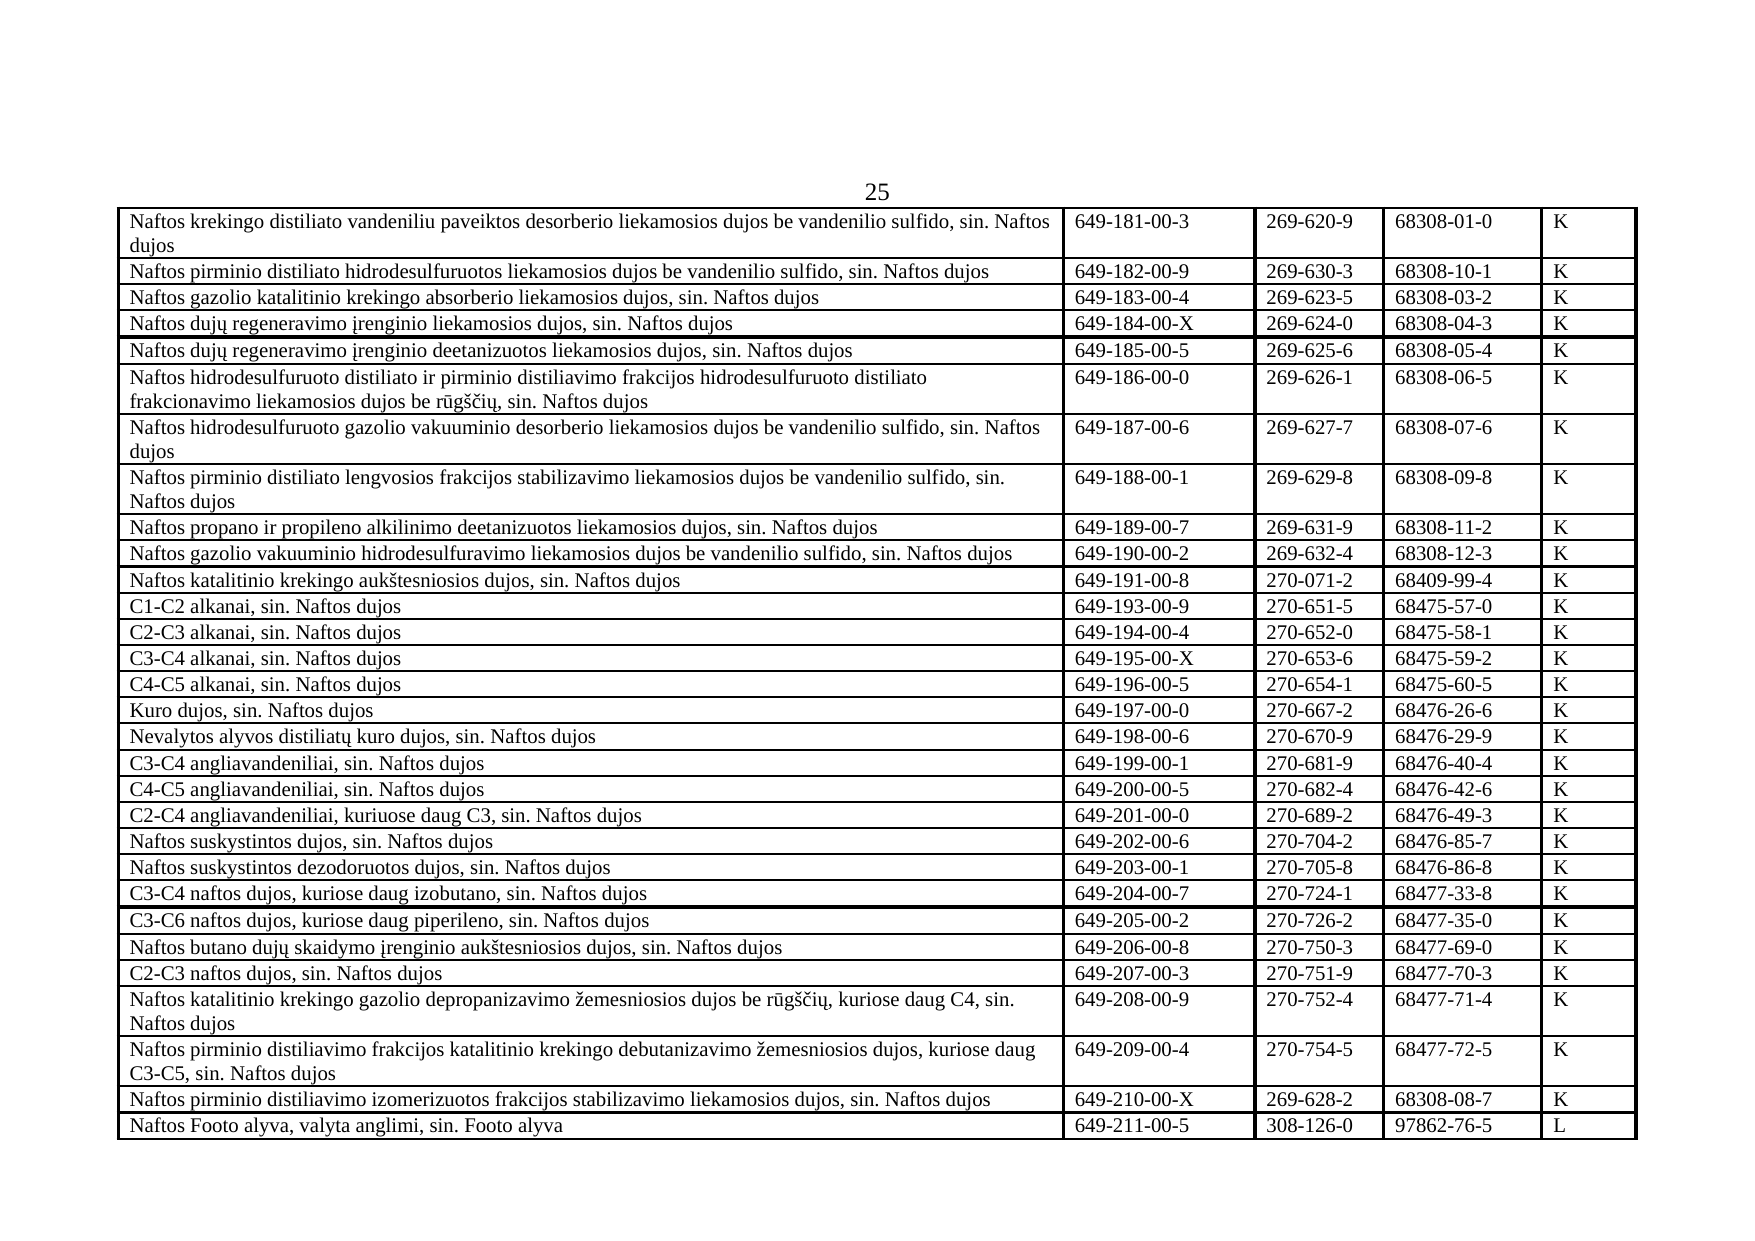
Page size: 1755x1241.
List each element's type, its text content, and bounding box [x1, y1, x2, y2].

table_cell 269-627-7 [1257, 415, 1382, 463]
table_cell K [1543, 881, 1634, 905]
table_cell 649-187-00-6 [1065, 415, 1253, 463]
table_cell 649-182-00-9 [1065, 259, 1253, 283]
table_cell 270-071-2 [1257, 568, 1382, 592]
table_cell K [1543, 935, 1634, 959]
table_cell 269-630-3 [1257, 259, 1382, 283]
table_cell 68409-99-4 [1385, 568, 1540, 592]
table_cell 649-209-00-4 [1065, 1037, 1253, 1085]
table_cell 270-654-1 [1257, 672, 1382, 696]
table_cell 68475-58-1 [1385, 620, 1540, 644]
table_cell C2-C3 alkanai, sin. Naftos dujos [120, 620, 1062, 644]
table_cell K [1543, 751, 1634, 774]
table_cell 649-200-00-5 [1065, 777, 1253, 801]
table_cell 269-631-9 [1257, 515, 1382, 539]
table_cell 68308-08-7 [1385, 1087, 1540, 1111]
table_cell 270-705-8 [1257, 855, 1382, 879]
table_cell Naftos hidrodesulfuruoto gazolio vakuuminio desorberio liekamosios dujos be vandenilio sulfido, sin. Naftos dujos [120, 415, 1062, 463]
table_cell 270-750-3 [1257, 935, 1382, 959]
table_cell K [1543, 285, 1634, 309]
table_cell 649-188-00-1 [1065, 465, 1253, 513]
table_cell 68475-60-5 [1385, 672, 1540, 696]
table_cell 649-206-00-8 [1065, 935, 1253, 959]
table_cell 649-185-00-5 [1065, 339, 1253, 362]
table_cell 68476-40-4 [1385, 751, 1540, 774]
table_cell Naftos katalitinio krekingo gazolio depropanizavimo žemesniosios dujos be rūgščių, kuriose daug C4, sin. Naftos dujos [120, 987, 1062, 1035]
table_cell 649-181-00-3 [1065, 209, 1253, 257]
table_cell K [1543, 803, 1634, 827]
table_cell K [1543, 646, 1634, 670]
table_cell K [1543, 987, 1634, 1035]
table_cell K [1543, 515, 1634, 539]
table_cell K [1543, 365, 1634, 413]
table_cell 68475-57-0 [1385, 594, 1540, 618]
table_cell C3-C6 naftos dujos, kuriose daug piperileno, sin. Naftos dujos [120, 909, 1062, 932]
table_cell 68476-26-6 [1385, 698, 1540, 722]
table_cell C3-C4 alkanai, sin. Naftos dujos [120, 646, 1062, 670]
table_cell K [1543, 855, 1634, 879]
table_cell 270-724-1 [1257, 881, 1382, 905]
table_cell 68308-07-6 [1385, 415, 1540, 463]
table_cell 270-653-6 [1257, 646, 1382, 670]
table_cell 270-667-2 [1257, 698, 1382, 722]
table_cell Naftos propano ir propileno alkilinimo deetanizuotos liekamosios dujos, sin. Naftos dujos [120, 515, 1062, 539]
table_cell Naftos pirminio distiliato hidrodesulfuruotos liekamosios dujos be vandenilio sulfido, sin. Naftos dujos [120, 259, 1062, 283]
table_cell Naftos gazolio vakuuminio hidrodesulfuravimo liekamosios dujos be vandenilio sulfido, sin. Naftos dujos [120, 541, 1062, 565]
table_cell 270-651-5 [1257, 594, 1382, 618]
table_cell Naftos krekingo distiliato vandeniliu paveiktos desorberio liekamosios dujos be vandenilio sulfido, sin. Naftos dujos [120, 209, 1062, 257]
table_cell K [1543, 541, 1634, 565]
table_cell 68477-35-0 [1385, 909, 1540, 932]
table_cell 68477-69-0 [1385, 935, 1540, 959]
table_cell 270-670-9 [1257, 724, 1382, 748]
table_cell 68477-71-4 [1385, 987, 1540, 1035]
table_cell 649-186-00-0 [1065, 365, 1253, 413]
table_cell K [1543, 209, 1634, 257]
table_cell 649-193-00-9 [1065, 594, 1253, 618]
table_cell K [1543, 672, 1634, 696]
table_cell Naftos dujų regeneravimo įrenginio liekamosios dujos, sin. Naftos dujos [120, 311, 1062, 335]
table_cell 649-210-00-X [1065, 1087, 1253, 1111]
table_cell 270-751-9 [1257, 961, 1382, 985]
table_cell K [1543, 1087, 1634, 1111]
table_cell 270-681-9 [1257, 751, 1382, 774]
table_cell C4-C5 alkanai, sin. Naftos dujos [120, 672, 1062, 696]
table_cell 649-205-00-2 [1065, 909, 1253, 932]
table_cell 270-682-4 [1257, 777, 1382, 801]
table_cell 269-626-1 [1257, 365, 1382, 413]
table_cell 649-191-00-8 [1065, 568, 1253, 592]
table_cell 269-620-9 [1257, 209, 1382, 257]
table_cell 649-204-00-7 [1065, 881, 1253, 905]
table_cell 649-198-00-6 [1065, 724, 1253, 748]
table_cell 649-208-00-9 [1065, 987, 1253, 1035]
table_cell 649-199-00-1 [1065, 751, 1253, 774]
table_cell 68308-12-3 [1385, 541, 1540, 565]
table_cell 68308-10-1 [1385, 259, 1540, 283]
table_cell 68476-86-8 [1385, 855, 1540, 879]
table_cell 68476-29-9 [1385, 724, 1540, 748]
table_cell Nevalytos alyvos distiliatų kuro dujos, sin. Naftos dujos [120, 724, 1062, 748]
table_cell K [1543, 311, 1634, 335]
table_cell Naftos dujų regeneravimo įrenginio deetanizuotos liekamosios dujos, sin. Naftos dujos [120, 339, 1062, 362]
table_cell C3-C4 naftos dujos, kuriose daug izobutano, sin. Naftos dujos [120, 881, 1062, 905]
table_cell 269-632-4 [1257, 541, 1382, 565]
table_cell K [1543, 465, 1634, 513]
table_cell Naftos hidrodesulfuruoto distiliato ir pirminio distiliavimo frakcijos hidrodesulfuruoto distiliato frakcionavimo liekamosios dujos be rūgščių, sin. Naftos dujos [120, 365, 1062, 413]
table_cell 649-189-00-7 [1065, 515, 1253, 539]
table_cell K [1543, 724, 1634, 748]
table_cell Naftos Footo alyva, valyta anglimi, sin. Footo alyva [120, 1114, 1062, 1137]
table_cell 270-754-5 [1257, 1037, 1382, 1085]
table_cell 270-726-2 [1257, 909, 1382, 932]
table_cell Naftos katalitinio krekingo aukštesniosios dujos, sin. Naftos dujos [120, 568, 1062, 592]
table_cell K [1543, 829, 1634, 853]
table_cell K [1543, 415, 1634, 463]
table_cell K [1543, 620, 1634, 644]
table_cell 68308-01-0 [1385, 209, 1540, 257]
table_cell 649-190-00-2 [1065, 541, 1253, 565]
table_cell 308-126-0 [1257, 1114, 1382, 1137]
table_cell 270-652-0 [1257, 620, 1382, 644]
table_cell 649-196-00-5 [1065, 672, 1253, 696]
table_cell 68475-59-2 [1385, 646, 1540, 670]
table_cell 97862-76-5 [1385, 1114, 1540, 1137]
table_cell 649-211-00-5 [1065, 1114, 1253, 1137]
table_cell Naftos butano dujų skaidymo įrenginio aukštesniosios dujos, sin. Naftos dujos [120, 935, 1062, 959]
table_cell L [1543, 1114, 1634, 1137]
table_cell C4-C5 angliavandeniliai, sin. Naftos dujos [120, 777, 1062, 801]
table_cell 269-628-2 [1257, 1087, 1382, 1111]
table_cell 270-689-2 [1257, 803, 1382, 827]
table_cell 270-752-4 [1257, 987, 1382, 1035]
table_cell 269-625-6 [1257, 339, 1382, 362]
table_cell Naftos suskystintos dujos, sin. Naftos dujos [120, 829, 1062, 853]
table_cell 649-183-00-4 [1065, 285, 1253, 309]
table_cell 269-629-8 [1257, 465, 1382, 513]
table_cell 68308-09-8 [1385, 465, 1540, 513]
table_cell K [1543, 777, 1634, 801]
table_cell Kuro dujos, sin. Naftos dujos [120, 698, 1062, 722]
table_cell 68476-49-3 [1385, 803, 1540, 827]
table_cell K [1543, 568, 1634, 592]
table_cell C3-C4 angliavandeniliai, sin. Naftos dujos [120, 751, 1062, 774]
table_cell 649-203-00-1 [1065, 855, 1253, 879]
table_cell 68308-05-4 [1385, 339, 1540, 362]
table_cell 649-201-00-0 [1065, 803, 1253, 827]
table_cell 68476-85-7 [1385, 829, 1540, 853]
table_cell Naftos gazolio katalitinio krekingo absorberio liekamosios dujos, sin. Naftos dujos [120, 285, 1062, 309]
table_cell 270-704-2 [1257, 829, 1382, 853]
table_cell K [1543, 909, 1634, 932]
table_cell Naftos suskystintos dezodoruotos dujos, sin. Naftos dujos [120, 855, 1062, 879]
table_cell C2-C4 angliavandeniliai, kuriuose daug C3, sin. Naftos dujos [120, 803, 1062, 827]
table_cell 68477-72-5 [1385, 1037, 1540, 1085]
table_cell 649-202-00-6 [1065, 829, 1253, 853]
table_cell K [1543, 698, 1634, 722]
table_cell K [1543, 1037, 1634, 1085]
table_cell Naftos pirminio distiliavimo izomerizuotos frakcijos stabilizavimo liekamosios dujos, sin. Naftos dujos [120, 1087, 1062, 1111]
table_cell 649-207-00-3 [1065, 961, 1253, 985]
table_cell 68476-42-6 [1385, 777, 1540, 801]
table_cell 649-194-00-4 [1065, 620, 1253, 644]
table_cell 68308-06-5 [1385, 365, 1540, 413]
table_cell 269-624-0 [1257, 311, 1382, 335]
table_cell 68308-04-3 [1385, 311, 1540, 335]
table_cell 649-195-00-X [1065, 646, 1253, 670]
table_cell 649-197-00-0 [1065, 698, 1253, 722]
table_cell 269-623-5 [1257, 285, 1382, 309]
table_cell 68477-70-3 [1385, 961, 1540, 985]
table_cell 68308-11-2 [1385, 515, 1540, 539]
table_cell 68308-03-2 [1385, 285, 1540, 309]
table_cell C1-C2 alkanai, sin. Naftos dujos [120, 594, 1062, 618]
table_cell Naftos pirminio distiliavimo frakcijos katalitinio krekingo debutanizavimo žemesniosios dujos, kuriose daug C3-C5, sin. Naftos dujos [120, 1037, 1062, 1085]
table_cell 68477-33-8 [1385, 881, 1540, 905]
table_cell K [1543, 961, 1634, 985]
table_cell C2-C3 naftos dujos, sin. Naftos dujos [120, 961, 1062, 985]
table_cell K [1543, 594, 1634, 618]
table_cell K [1543, 259, 1634, 283]
table_cell K [1543, 339, 1634, 362]
table_cell Naftos pirminio distiliato lengvosios frakcijos stabilizavimo liekamosios dujos be vandenilio sulfido, sin. Naftos dujos [120, 465, 1062, 513]
table_cell 649-184-00-X [1065, 311, 1253, 335]
